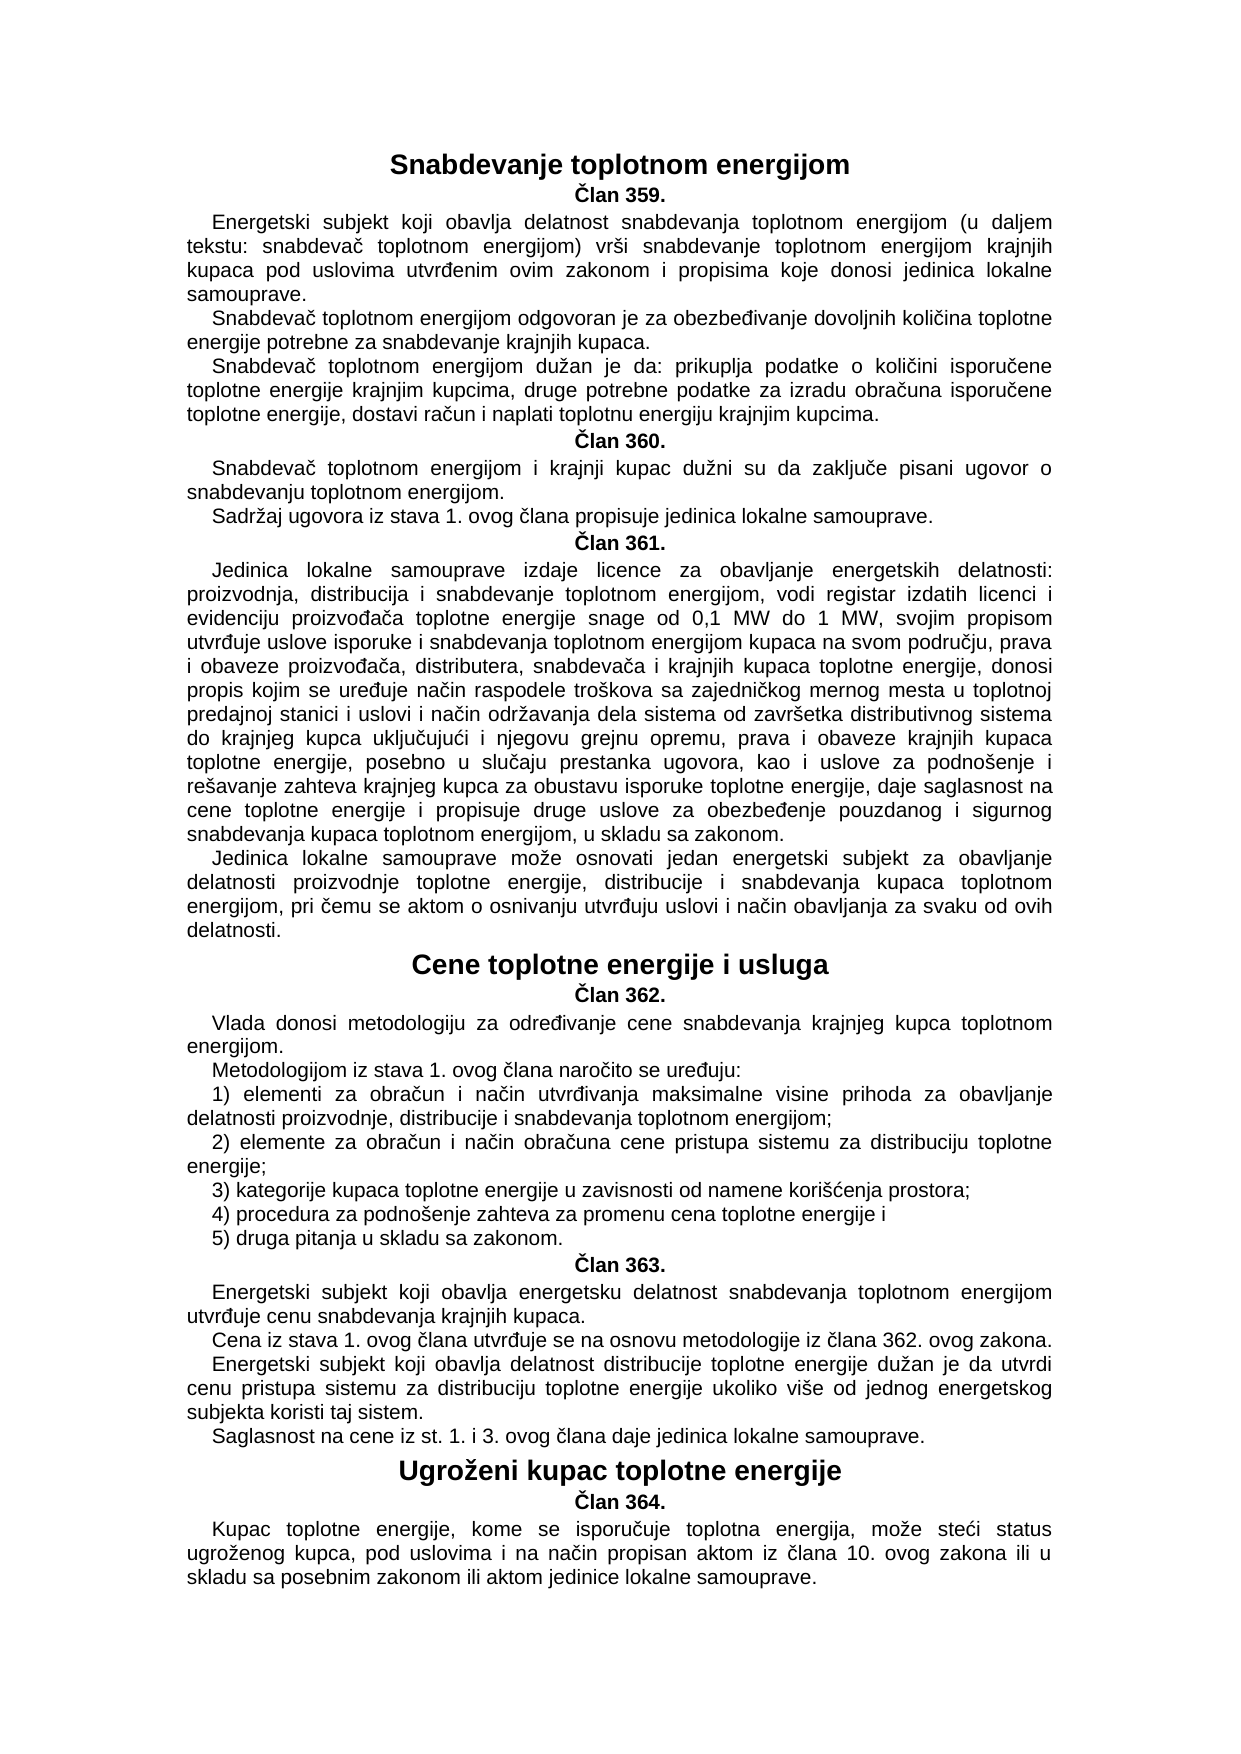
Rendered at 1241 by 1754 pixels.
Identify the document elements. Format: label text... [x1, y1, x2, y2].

text Član 362. [148, 983, 1093, 1007]
text Jedinica lokalne samouprave izdaje licence za obavljanje energetskih delatnosti: proizvodnja, distribucija i snabdevanje toplotnom energijom, vodi registar izdatih licenci i evidenciju proizvođača toplotne energije snage od 0,1 MW do 1 MW, svojim propisom utvrđuje uslove isporuke i snabdevanja toplotnom energijom kupaca na svom području, prava i obaveze proizvođača, distributera, snabdevača i krajnjih kupaca toplotne energije, donosi propis kojim se uređuje način raspodele troškova sa zajedničkog mernog mesta u toplotnoj predajnoj stanici i uslovi i način održavanja dela sistema od završetka distributivnog sistema do krajnjeg kupca uključujući i njegovu grejnu opremu, prava i obaveze krajnjih kupaca toplotne energije, posebno u slučaju prestanka ugovora, kao i uslove za podnošenje i rešavanje zahteva krajnjeg kupca za obustavu isporuke toplotne energije, daje saglasnost na cene toplotne energije i propisuje druge uslove za obezbeđenje pouzdanog i sigurnog snabdevanja kupaca toplotnom energijom, u skladu sa zakonom. [187, 558, 1053, 846]
text Kupac toplotne energije, kome se isporučuje toplotna energija, može steći status ugroženog kupca, pod uslovima i na način propisan aktom iz člana 10. ovog zakona ili u skladu sa posebnim zakonom ili aktom jedinice lokalne samouprave. [187, 1517, 1053, 1588]
text Jedinica lokalne samouprave može osnovati jedan energetski subjekt za obavljanje delatnosti proizvodnje toplotne energije, distribucije i snabdevanja kupaca toplotnom energijom, pri čemu se aktom o osnivanju utvrđuju uslovi i način obavljanja za svaku od ovih delatnosti. [187, 846, 1053, 941]
text Energetski subjekt koji obavlja delatnost distribucije toplotne energije dužan je da utvrdi cenu pristupa sistemu za distribuciju toplotne energije ukoliko više od jednog energetskog subjekta koristi taj sistem. [187, 1352, 1053, 1424]
text Saglasnost na cene iz st. 1. i 3. ovog člana daje jedinica lokalne samouprave. [187, 1424, 1053, 1448]
text 4) procedura za podnošenje zahteva za promenu cena toplotne energije i [187, 1202, 1053, 1226]
text Član 361. [148, 531, 1093, 555]
text Energetski subjekt koji obavlja delatnost snabdevanja toplotnom energijom (u daljem tekstu: snabdevač toplotnom energijom) vrši snabdevanje toplotnom energijom krajnjih kupaca pod uslovima utvrđenim ovim zakonom i propisima koje donosi jedinica lokalne samouprave. [187, 210, 1053, 306]
text Član 360. [148, 429, 1093, 453]
text Član 363. [148, 1253, 1093, 1277]
text 1) elementi za obračun i način utvrđivanja maksimalne visine prihoda za obavljanje delatnosti proizvodnje, distribucije i snabdevanja toplotnom energijom; [187, 1082, 1053, 1130]
text 3) kategorije kupaca toplotne energije u zavisnosti od namene korišćenja prostora; [187, 1178, 1053, 1202]
text Snabdevač toplotnom energijom odgovoran je za obezbeđivanje dovoljnih količina toplotne energije potrebne za snabdevanje krajnjih kupaca. [187, 306, 1053, 354]
text Cena iz stava 1. ovog člana utvrđuje se na osnovu metodologije iz člana 362. ovog zakona. [187, 1328, 1053, 1352]
text Snabdevač toplotnom energijom dužan je da: prikuplja podatke o količini isporučene toplotne energije krajnjim kupcima, druge potrebne podatke za izradu obračuna isporučene toplotne energije, dostavi račun i naplati toplotnu energiju krajnjim kupcima. [187, 354, 1053, 426]
text 5) druga pitanja u skladu sa zakonom. [187, 1226, 1053, 1250]
text Član 359. [148, 183, 1093, 207]
text Ugroženi kupac toplotne energije [148, 1454, 1093, 1486]
text 2) elemente za obračun i način obračuna cene pristupa sistemu za distribuciju toplotne energije; [187, 1130, 1053, 1178]
text Snabdevač toplotnom energijom i krajnji kupac dužni su da zaključe pisani ugovor o snabdevanju toplotnom energijom. [187, 456, 1053, 504]
text Cene toplotne energije i usluga [148, 948, 1093, 980]
text Snabdevanje toplotnom energijom [148, 148, 1093, 180]
text Metodologijom iz stava 1. ovog člana naročito se uređuju: [187, 1058, 1053, 1082]
text Vlada donosi metodologiju za određivanje cene snabdevanja krajnjeg kupca toplotnom energijom. [187, 1010, 1053, 1058]
text Energetski subjekt koji obavlja energetsku delatnost snabdevanja toplotnom energijom utvrđuje cenu snabdevanja krajnjih kupaca. [187, 1280, 1053, 1328]
text Član 364. [148, 1489, 1093, 1513]
text Sadržaj ugovora iz stava 1. ovog člana propisuje jedinica lokalne samouprave. [187, 504, 1053, 528]
